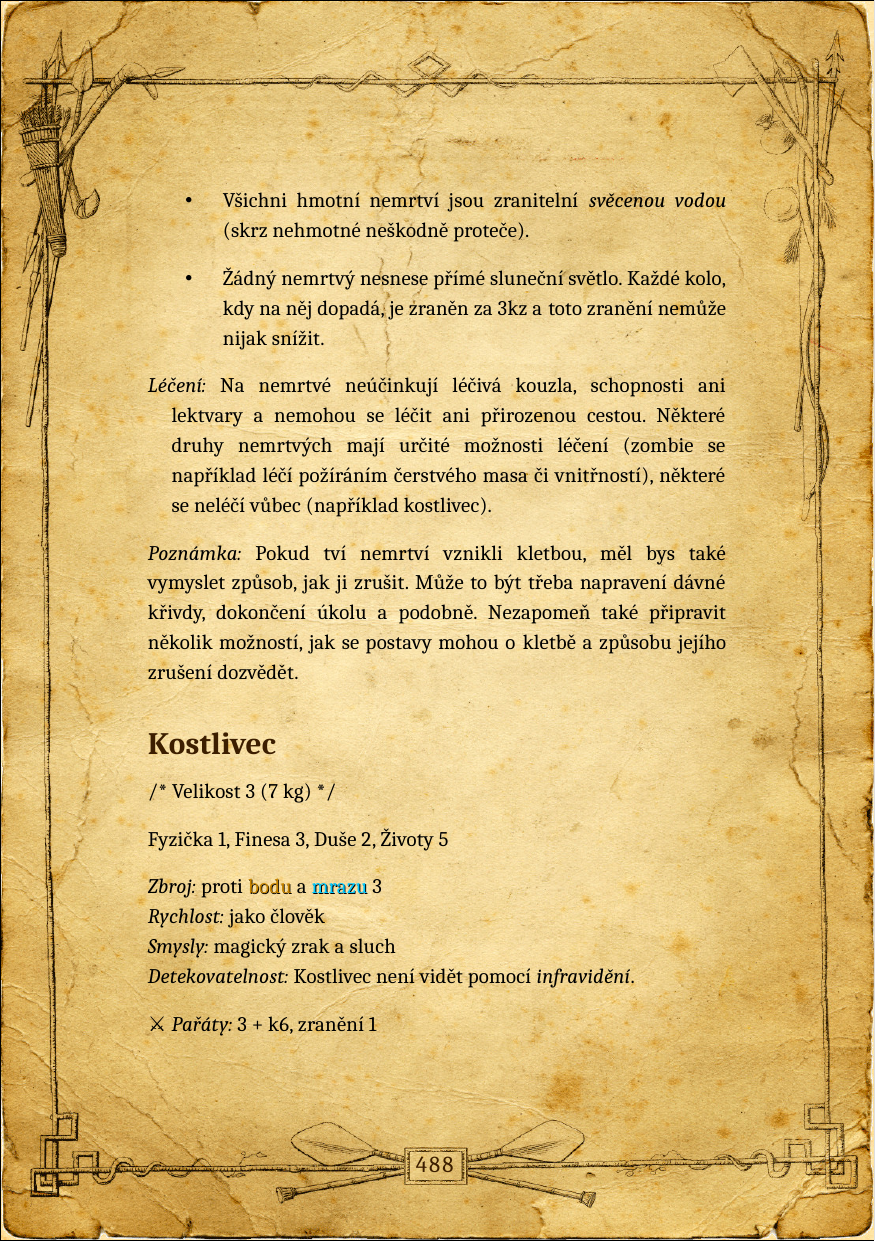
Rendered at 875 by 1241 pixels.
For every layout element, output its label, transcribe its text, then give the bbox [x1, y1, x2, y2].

text Rychlost: jako člověk [148, 905, 726, 929]
text /* Velikost 3 (7 kg) */ [148, 780, 726, 804]
text Léčení: Na nemrtvé neúčinkují léčivá kouzla, schopnosti ani lektvary a⁠ nemohou se léčit ani přirozenou cestou. Některé druhy nemrtvých mají určité možnosti léčení (zombie se například léčí požíráním čerstvého masa či vnitřností), některé se neléčí vůbec (například kostlivec). [148, 374, 726, 517]
text Zbroj: proti bodu a⁠ mrazu 3 [148, 875, 726, 899]
text ⚔ Pařáty: 3 + k6, zranění 1 [148, 1012, 726, 1036]
list Všichni hmotní nemrtví jsou zranitelní svěcenou vodou (skrz nehmotné neškodně proteče). [185, 189, 726, 243]
text Fyzička 1, Finesa 3, Duše 2, Životy 5 [148, 827, 726, 851]
picture [1, 1, 874, 1240]
text Smysly: magický zrak a⁠ sluch [148, 935, 726, 959]
text Detekovatelnost: Kostlivec není vidět pomocí infravidění. [148, 964, 726, 988]
list Žádný nemrtvý nesnese přímé sluneční světlo. Každé kolo, kdy na něj dopadá, je zraněn za 3kz a⁠ toto zranění nemůže nijak snížit. [185, 267, 726, 350]
subtitle Kostlivec [148, 726, 726, 762]
text Poznámka: Pokud tví nemrtví vznikli kletbou, měl bys také vymyslet způsob, jak ji zrušit. Může to být třeba napravení dávné křivdy, dokončení úkolu a⁠ podobně. Nezapomeň také připravit několik možností, jak se postavy mohou o⁠ kletbě a⁠ způsobu jejího zrušení dozvědět. [148, 541, 726, 685]
